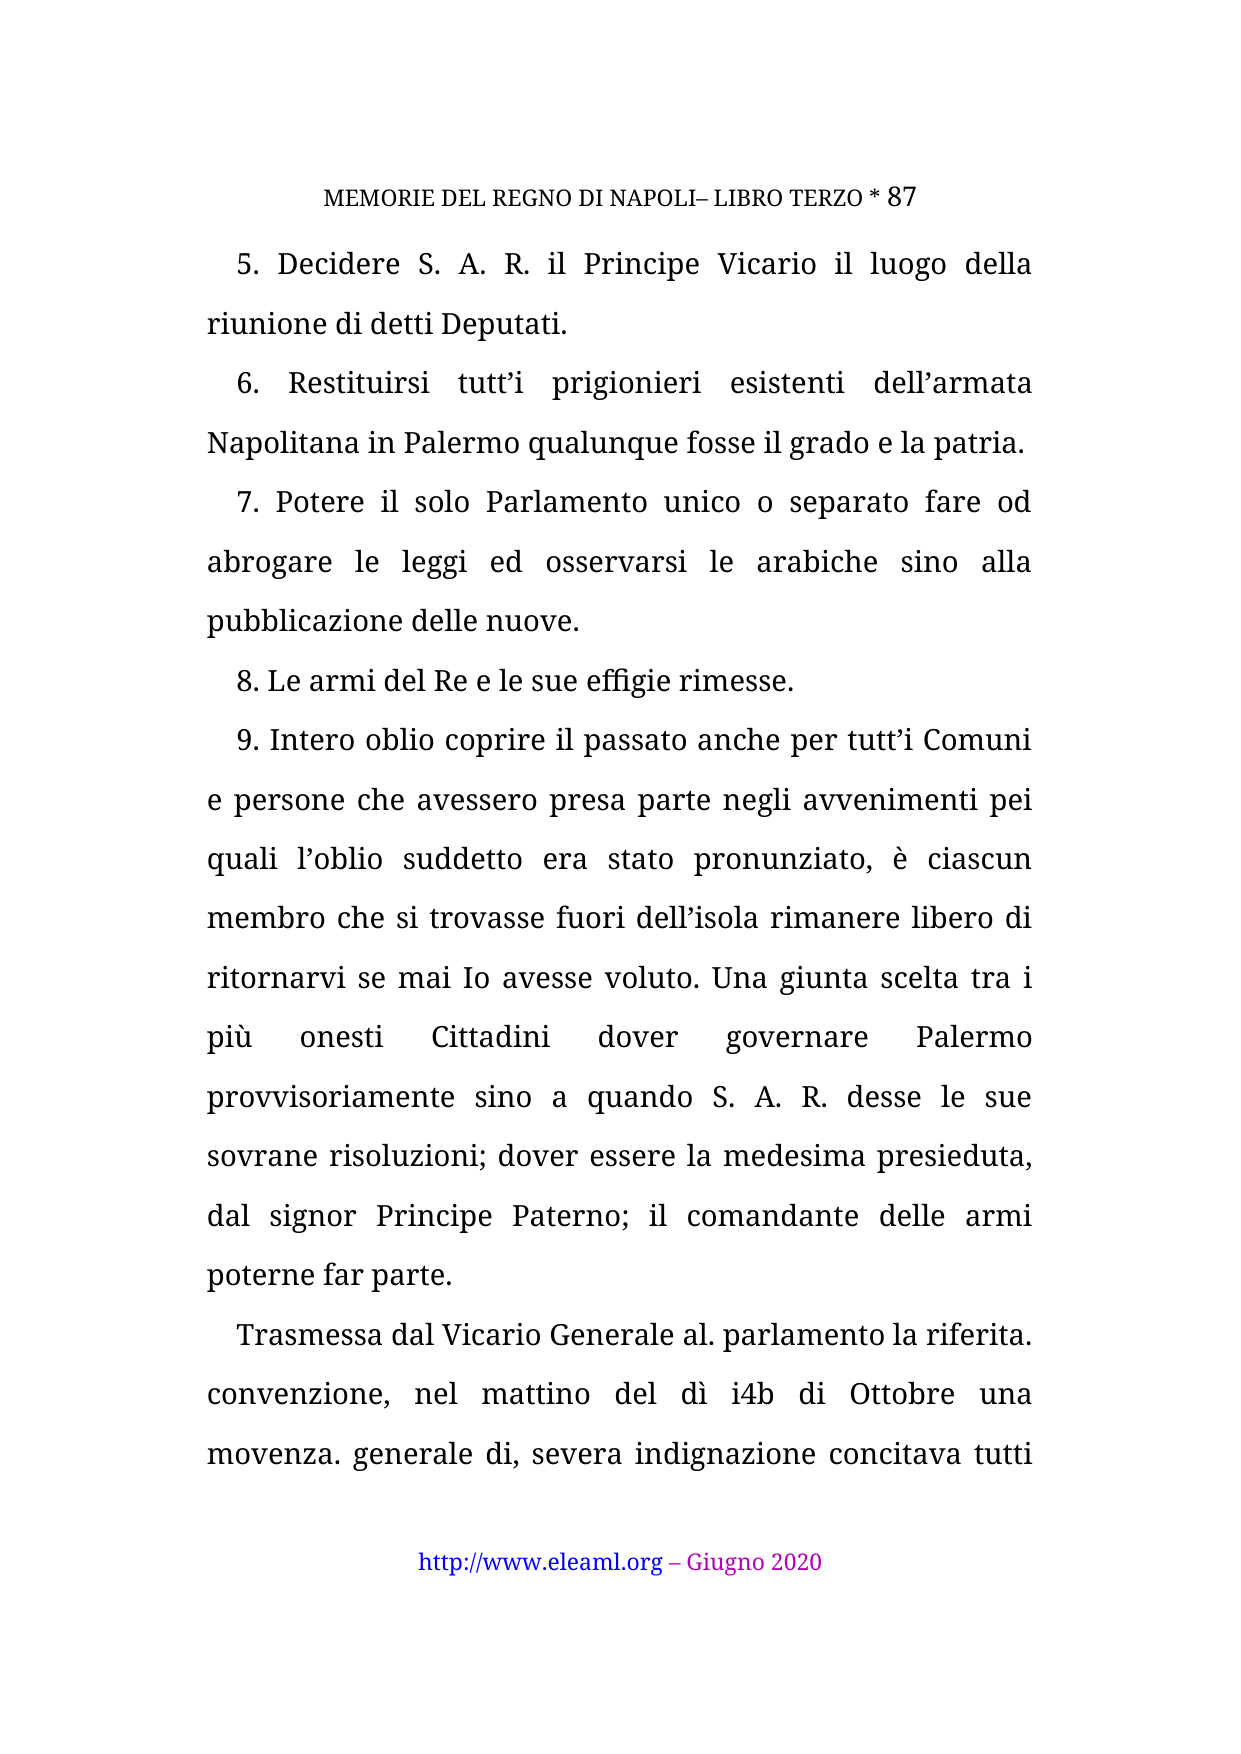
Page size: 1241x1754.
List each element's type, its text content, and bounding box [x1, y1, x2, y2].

text 8. Le armi del Re e le sue effigie rimesse. [207, 660, 1033, 699]
text 7. Potere il solo Parlamento unico o separato fare od abrogare le leggi ed osservarsi le arabiche sino alla pubblicazione delle nuove. [207, 481, 1033, 640]
text 5. Decidere S. A. R. il Principe Vicario il luogo della riunione di detti Deputati. [207, 243, 1033, 343]
text 6. Restituirsi tutt’i prigionieri esistenti dell’armata Napolitana in Palermo qualunque fosse il grado e la patria. [207, 362, 1033, 462]
text 9. Intero oblio coprire il passato anche per tutt’i Comuni e persone che avessero presa parte negli avvenimenti pei quali l’oblio suddetto era stato pronunziato, è ciascun membro che si trovasse fuori dell’isola rimanere libero di ritornarvi se mai Io avesse voluto. Una giunta scelta tra i più onesti Cittadini dover governare Palermo provvisoriamente sino a quando S. A. R. desse le sue sovrane risoluzioni; dover essere la medesima presieduta, dal signor Principe Paterno; il comandante delle armi poterne far parte. [207, 719, 1033, 1294]
text Trasmessa dal Vicario Generale al. parlamento la riferita. convenzione, nel mattino del dì i4b di Ottobre una movenza. generale di, severa indignazione concitava tutti [207, 1314, 1033, 1473]
